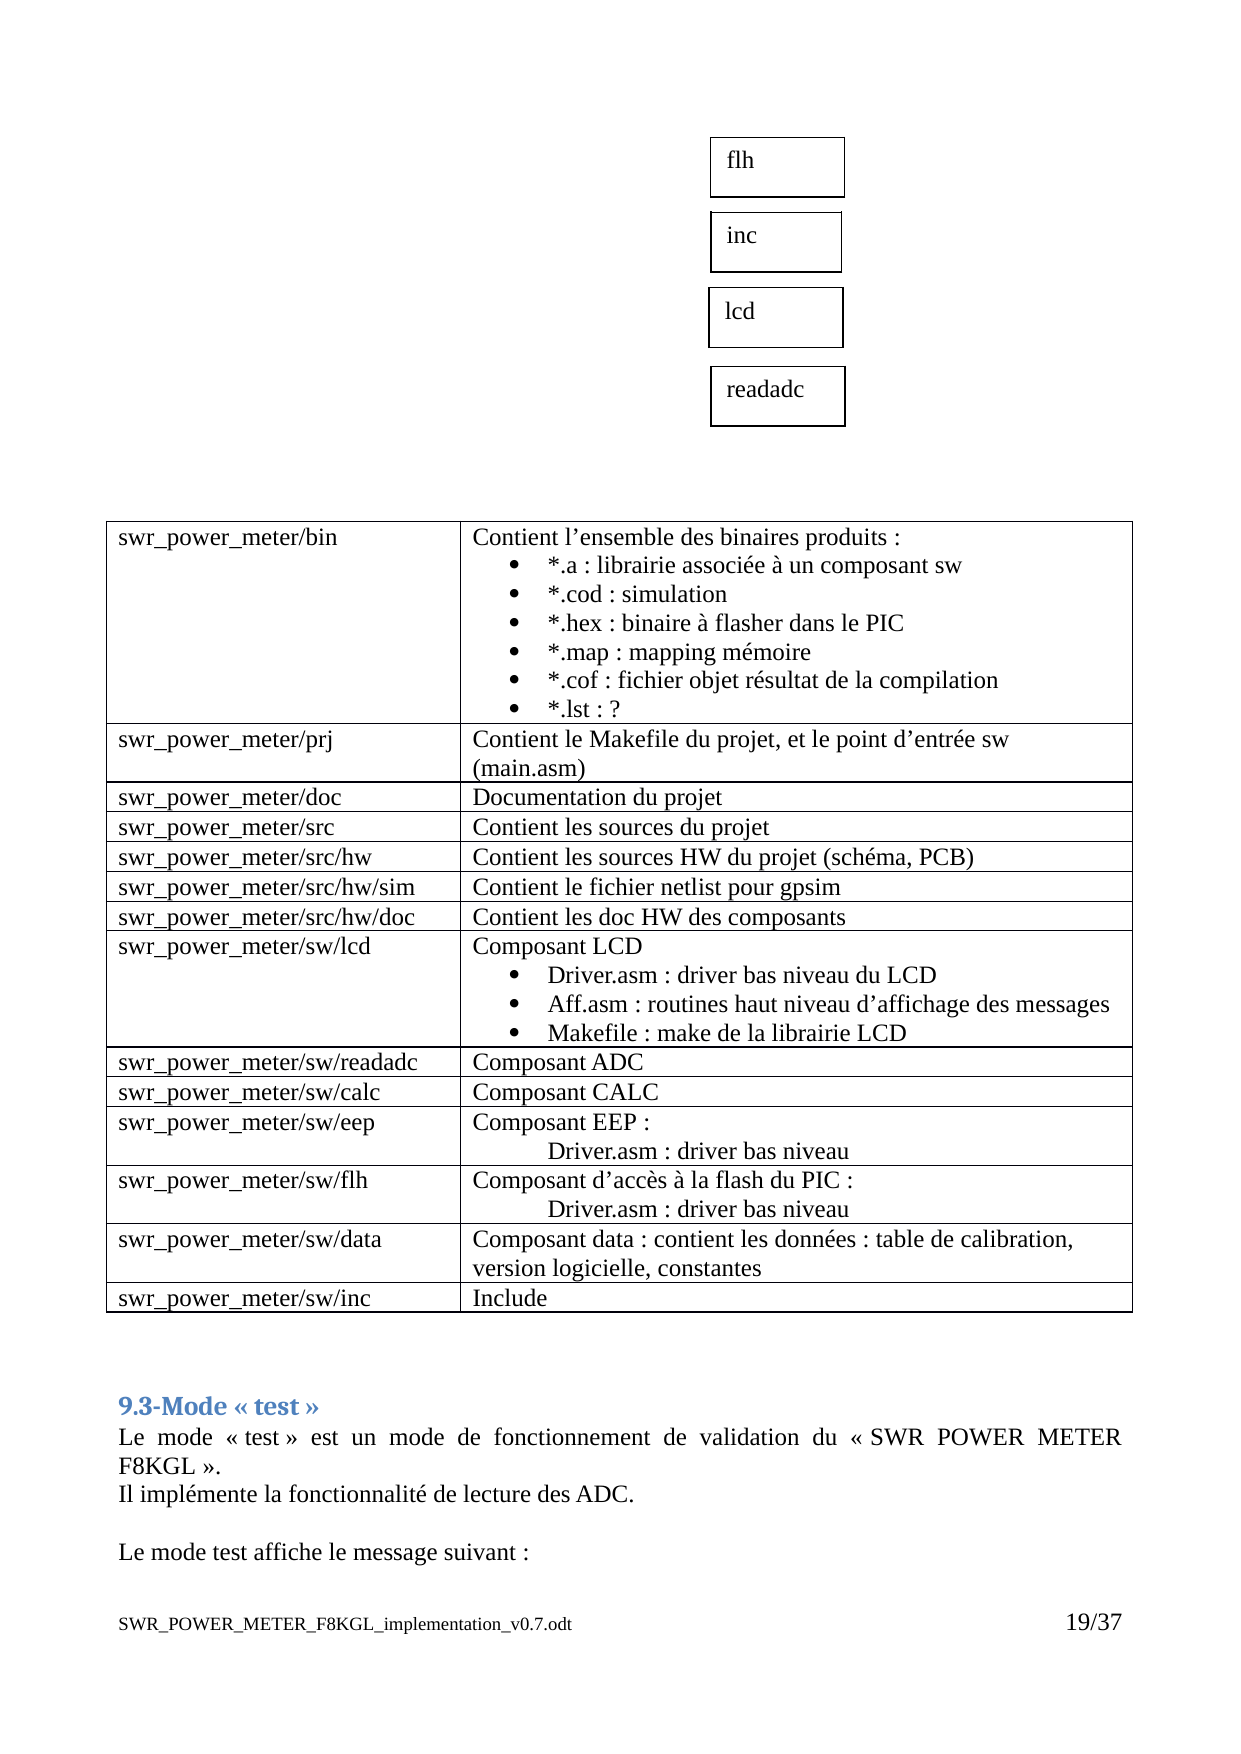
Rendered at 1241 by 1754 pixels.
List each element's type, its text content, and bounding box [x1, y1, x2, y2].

table_cell swr_power_meter/sw/calc [107, 1077, 460, 1106]
table_cell swr_power_meter/src/hw/doc [107, 902, 460, 930]
table_cell Composant CALC [461, 1077, 1132, 1106]
table_cell Include [461, 1283, 1132, 1311]
table_cell Contient le fichier netlist pour gpsim [461, 872, 1132, 901]
table_cell Composant d’accès à la flash du PIC : Driver.asm : driver bas niveau [461, 1166, 1132, 1223]
text flh [726, 146, 829, 174]
text Le mode « test » est un mode de fonctionnement de validation du « SWR POWER METER F8KGL ». [118, 1422, 1122, 1479]
table_cell swr_power_meter/sw/flh [107, 1166, 460, 1223]
table_cell swr_power_meter/src/hw/sim [107, 872, 460, 901]
table_cell swr_power_meter/sw/eep [107, 1107, 460, 1164]
table_cell swr_power_meter/src/hw [107, 842, 460, 871]
table_cell Contient le Makefile du projet, et le point d’entrée sw (main.asm) [461, 724, 1132, 781]
text inc [726, 221, 826, 249]
table_cell Contient les sources du projet [461, 812, 1132, 841]
table_cell swr_power_meter/sw/data [107, 1224, 460, 1282]
table_header swr_power_meter/bin [107, 522, 460, 723]
table_cell Documentation du projet [461, 783, 1132, 811]
text lcd [724, 296, 827, 325]
table_cell swr_power_meter/prj [107, 724, 460, 781]
table_cell Contient les doc HW des composants [461, 902, 1132, 930]
table_header Contient l’ensemble des binaires produits : *.a : librairie associée à un composant sw *.cod : simulation *.hex : binaire à flasher dans le PIC *.map : mapping mémoire *.cof : fichier objet résultat de la compilation *.lst : ? [461, 522, 1132, 723]
table_cell swr_power_meter/doc [107, 783, 460, 811]
table_cell Contient les sources HW du projet (schéma, PCB) [461, 842, 1132, 871]
text readadc [726, 374, 829, 403]
table_cell swr_power_meter/sw/lcd [107, 931, 460, 1046]
table_cell Composant data : contient les données : table de calibration, version logicielle, constantes [461, 1224, 1132, 1282]
text Le mode test affiche le message suivant : [118, 1537, 1122, 1566]
table_cell swr_power_meter/src [107, 812, 460, 841]
table_cell swr_power_meter/sw/inc [107, 1283, 460, 1311]
subtitle 9.3-Mode « test » [118, 1391, 1122, 1422]
text Il implémente la fonctionnalité de lecture des ADC. [118, 1479, 1122, 1508]
table_cell Composant ADC [461, 1048, 1132, 1076]
table_cell Composant LCD Driver.asm : driver bas niveau du LCD Aff.asm : routines haut niveau d’affichage des messages Makefile : make de la librairie LCD [461, 931, 1132, 1046]
table_cell Composant EEP : Driver.asm : driver bas niveau [461, 1107, 1132, 1164]
table_cell swr_power_meter/sw/readadc [107, 1048, 460, 1076]
